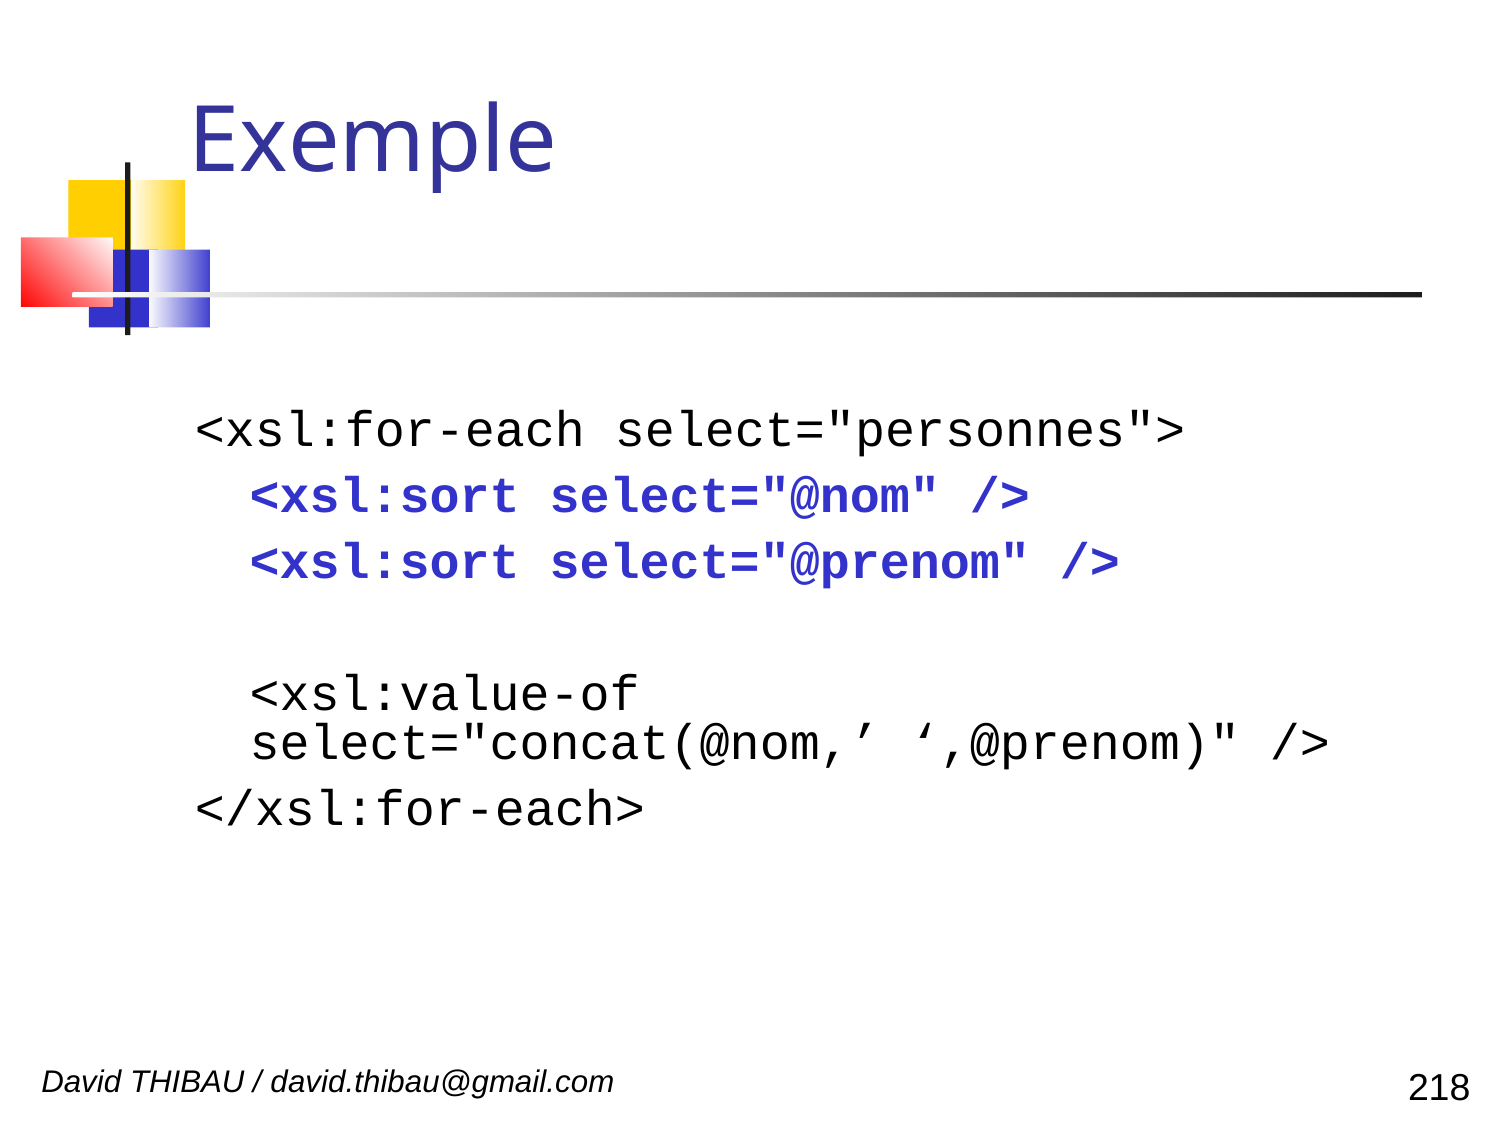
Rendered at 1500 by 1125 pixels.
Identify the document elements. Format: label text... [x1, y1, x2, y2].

title Exemple [188, 13, 1467, 275]
list <xsl:for-each select="personnes"> <xsl:sort select="@nom" /> <xsl:sort select="@prenom" /> <xsl:value-of select="concat(@nom,’ ‘,@prenom)" /> </xsl:for-each> [193, 330, 1469, 1047]
